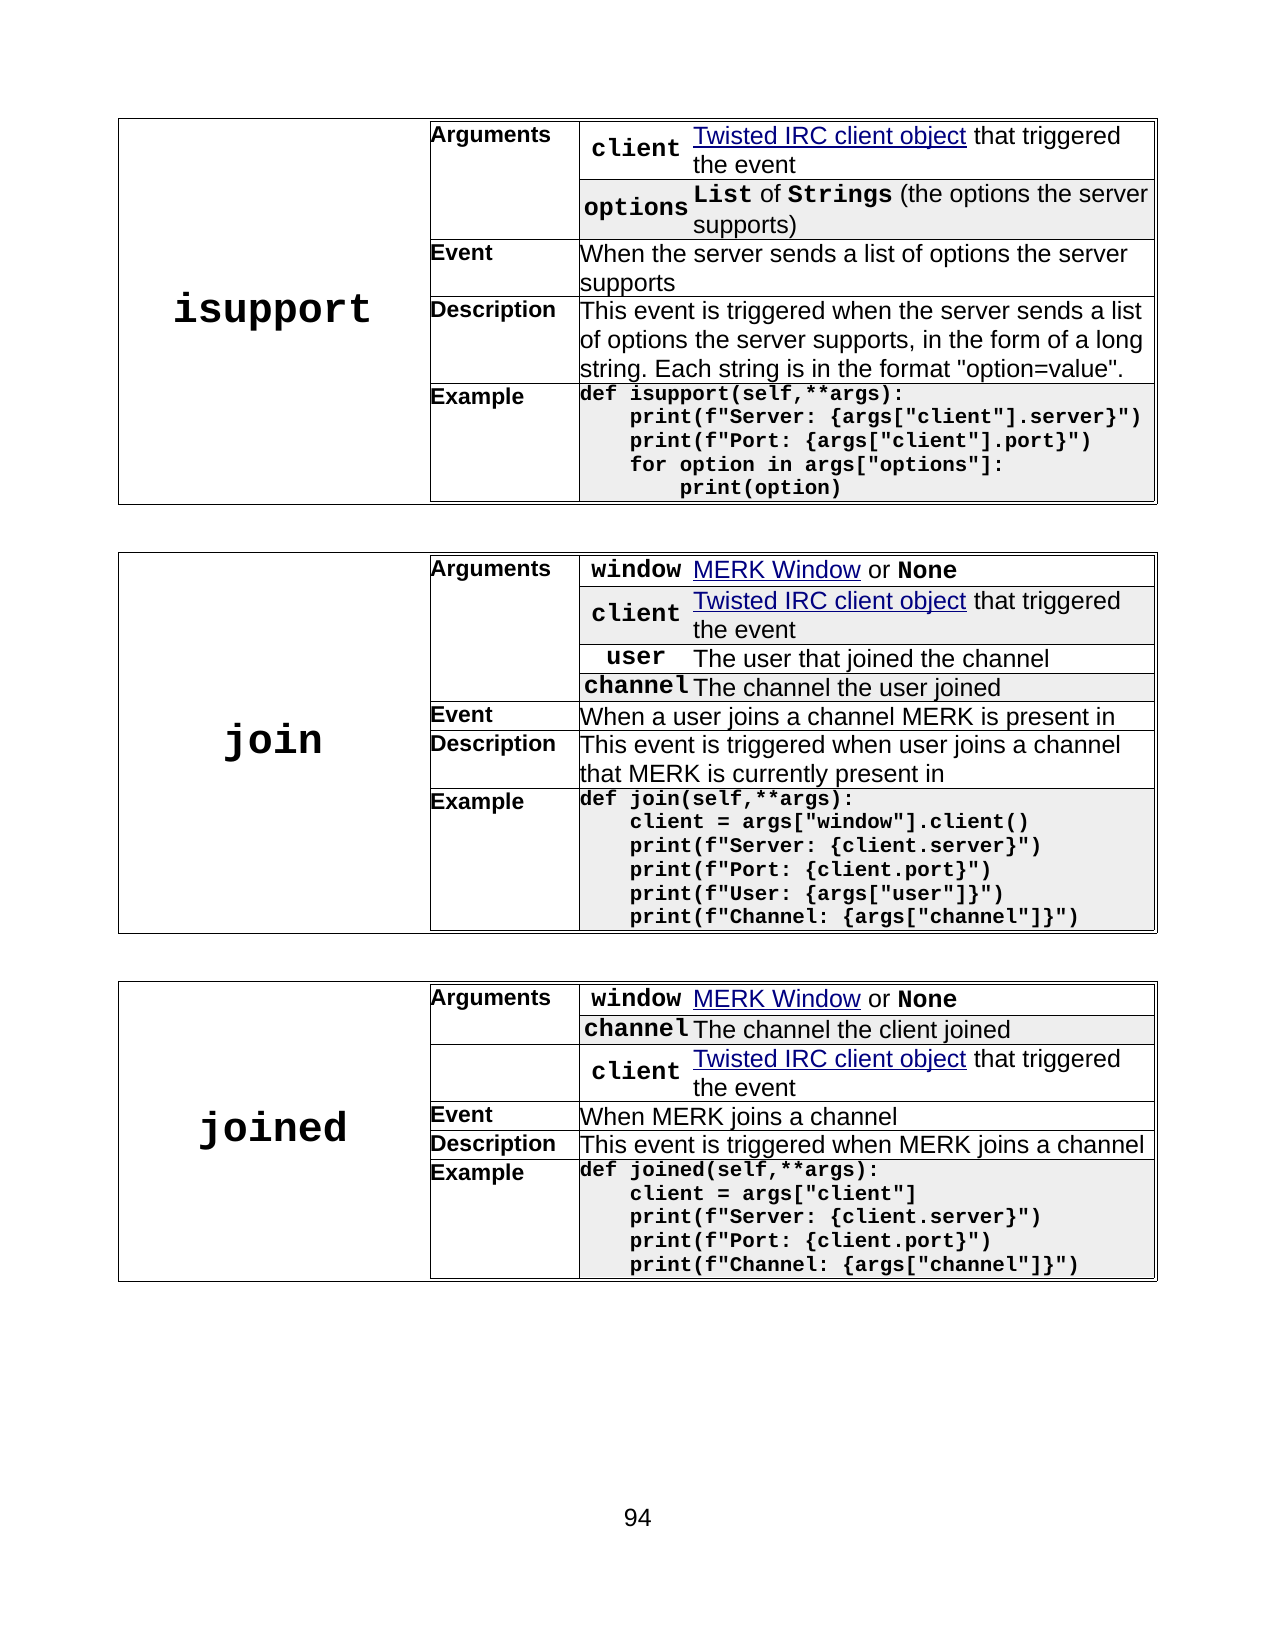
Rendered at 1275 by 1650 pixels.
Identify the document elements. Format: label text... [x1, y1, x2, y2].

table_cell Twisted IRC client object that triggered the event [693, 1045, 1154, 1101]
table_cell Example [431, 1160, 579, 1277]
table_cell Description [431, 731, 579, 788]
table_cell Description [431, 1131, 579, 1159]
table_header join [119, 553, 427, 933]
table_cell def joined(self,**args): client = args["client"] print(f"Server: {client.server}") print(f"Port: {client.port}") print(f"Channel: {args["channel"]}") [580, 1160, 1154, 1277]
table_header Twisted IRC client object that triggered the event [693, 122, 1154, 179]
table_cell def join(self,**args): client = args["window"].client() print(f"Server: {client.server}") print(f"Port: {client.port}") print(f"User: {args["user"]}") print(f"Channel: {args["channel"]}") [580, 789, 1154, 930]
table_cell Example [431, 789, 579, 930]
table_header MERK Window or None [693, 556, 1154, 586]
table_header Arguments [431, 985, 579, 1044]
table_header [427, 982, 1157, 1281]
table_header isupport [119, 119, 427, 504]
table_header client [580, 122, 693, 179]
table_header Arguments [431, 556, 579, 701]
table_cell Description [431, 297, 579, 383]
table_cell This event is triggered when user joins a channel that MERK is currently present in [580, 731, 1154, 788]
table_header window [580, 556, 693, 586]
table_header window [580, 985, 693, 1015]
table_cell This event is triggered when MERK joins a channel [580, 1131, 1154, 1159]
table_cell This event is triggered when the server sends a list of options the server supports, in the form of a long string. Each string is in the format "option=value". [580, 297, 1154, 383]
table_cell client [580, 587, 693, 644]
table_cell The user that joined the channel [693, 645, 1154, 672]
table_cell Event [431, 1102, 579, 1130]
table_cell client [580, 1045, 693, 1101]
table_cell Twisted IRC client object that triggered the event [693, 587, 1154, 644]
table_cell channel [580, 1016, 693, 1044]
table_header Arguments [431, 122, 579, 239]
table_cell When MERK joins a channel [580, 1102, 1154, 1130]
table_cell def isupport(self,**args): print(f"Server: {args["client"].server}") print(f"Port: {args["client"].port}") for option in args["options"]: print(option) [580, 384, 1154, 501]
table_cell Example [431, 384, 579, 501]
table_cell options [580, 180, 693, 239]
table_cell When a user joins a channel MERK is present in [580, 702, 1154, 730]
table_cell The channel the user joined [693, 674, 1154, 701]
table_cell Event [431, 702, 579, 730]
table_header [427, 553, 1157, 933]
table_cell [431, 1045, 579, 1101]
table_cell The channel the client joined [693, 1016, 1154, 1044]
table_cell List of Strings (the options the server supports) [693, 180, 1154, 239]
table_cell user [580, 645, 693, 672]
table_header joined [119, 982, 427, 1281]
table_header [427, 119, 1157, 504]
table_cell When the server sends a list of options the server supports [580, 240, 1154, 296]
table_header MERK Window or None [693, 985, 1154, 1015]
table_cell channel [580, 674, 693, 701]
table_cell Event [431, 240, 579, 296]
